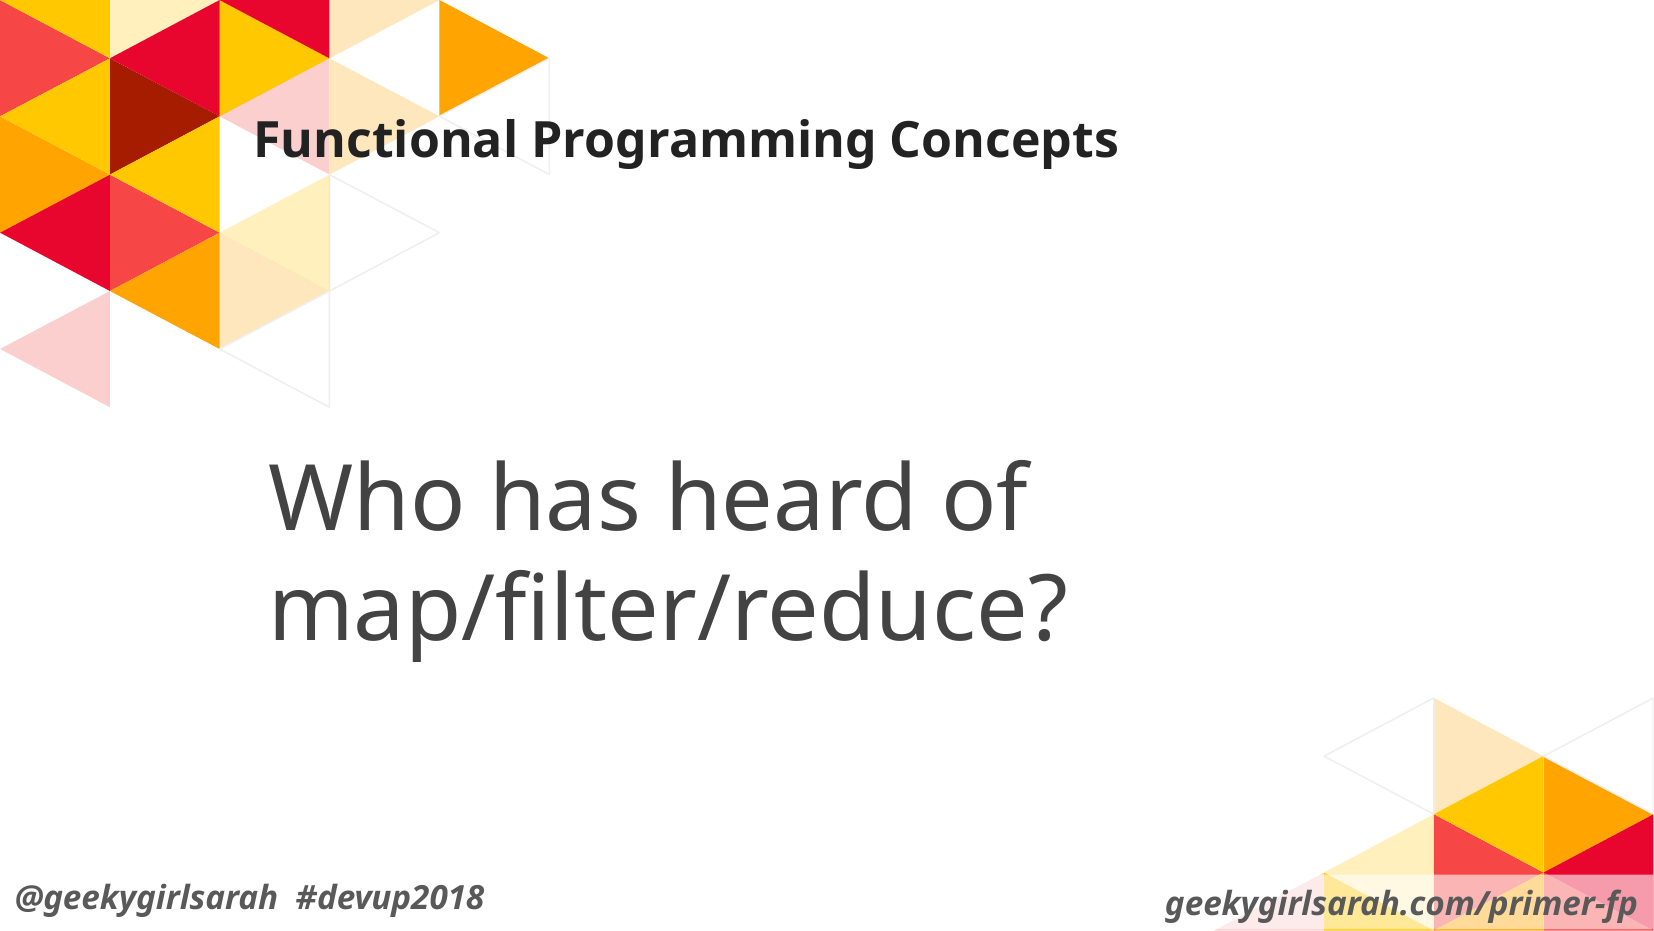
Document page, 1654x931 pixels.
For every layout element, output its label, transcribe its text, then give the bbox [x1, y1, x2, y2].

title Functional Programming Concepts [238, 61, 1406, 183]
list Who has heard of map/filter/reduce? [238, 291, 1406, 817]
